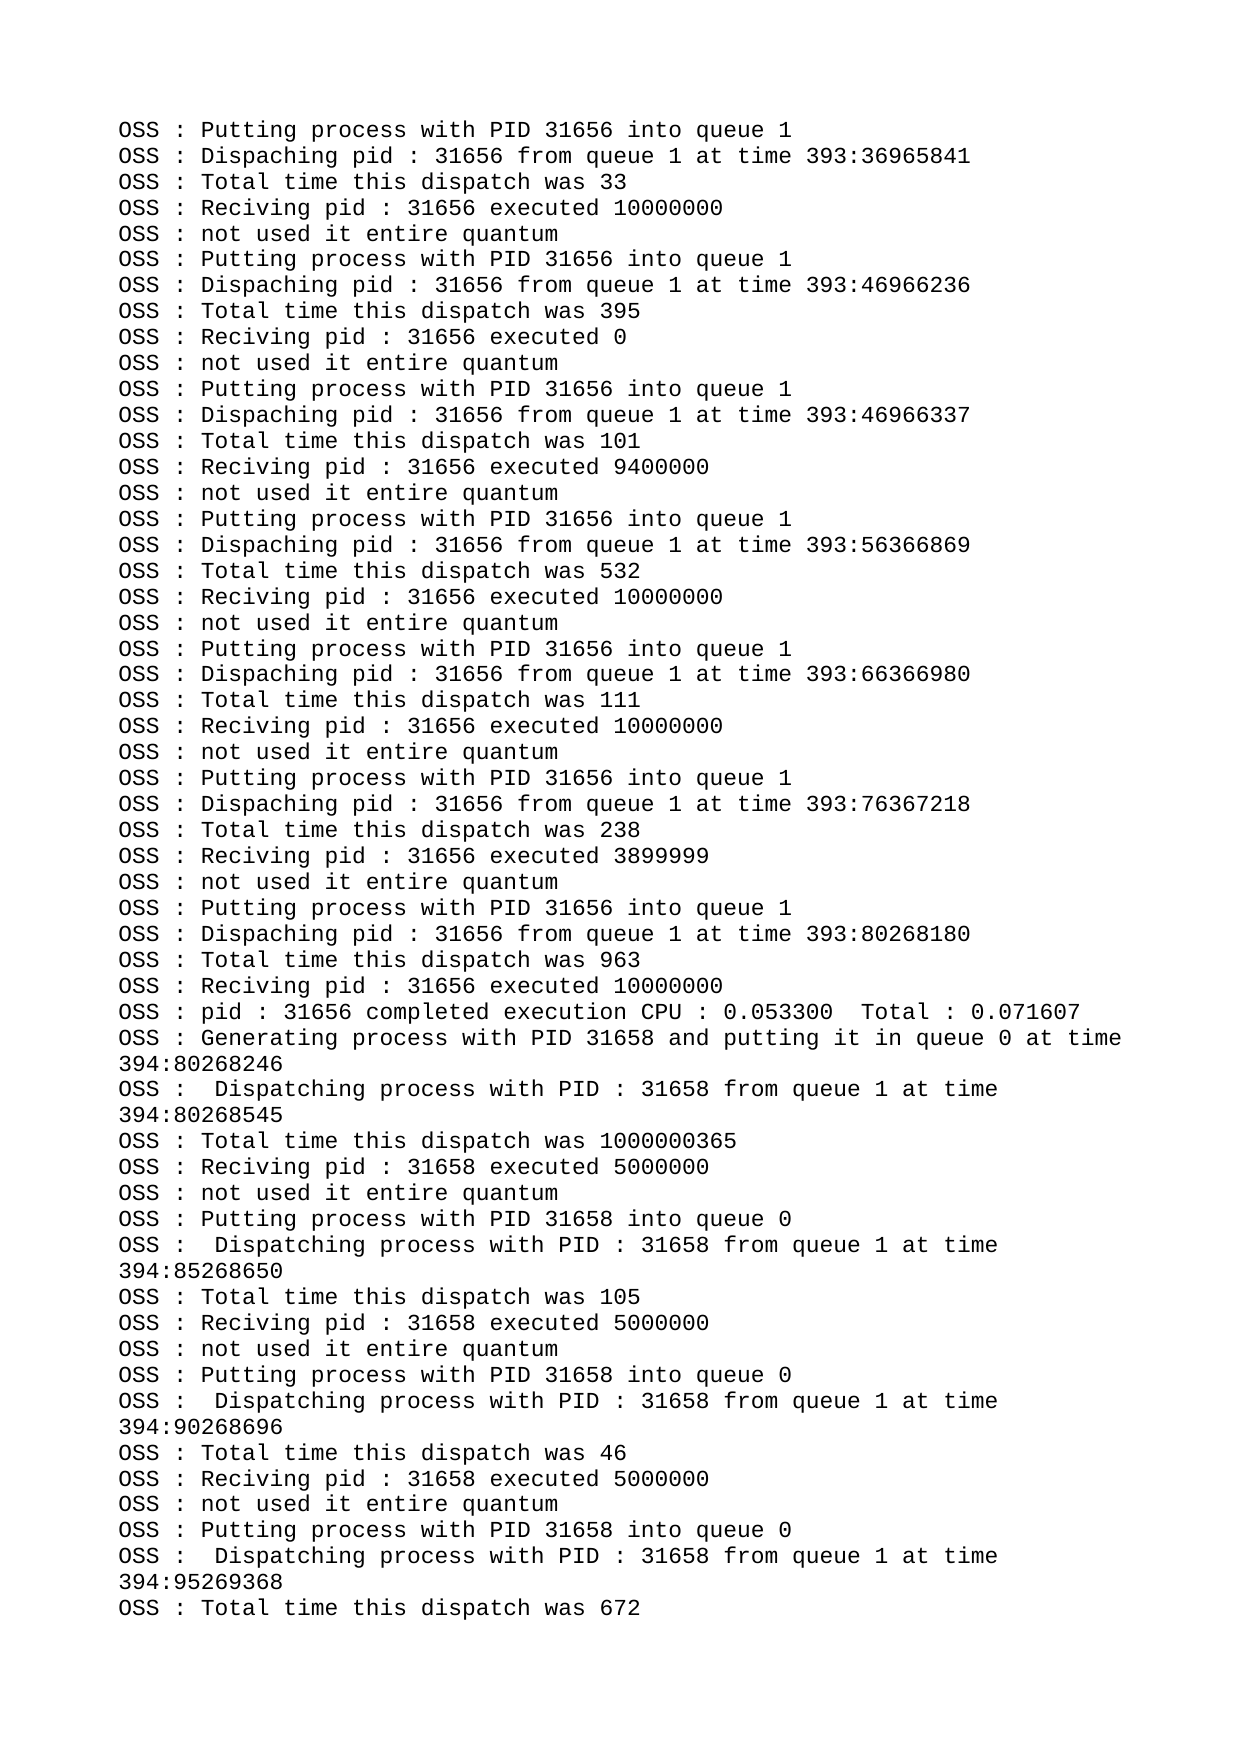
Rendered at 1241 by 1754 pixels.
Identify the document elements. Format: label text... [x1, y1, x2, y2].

text OSS : Total time this dispatch was 33 [118, 170, 1122, 196]
text OSS : Total time this dispatch was 1000000365 [118, 1130, 1122, 1156]
text OSS : Total time this dispatch was 46 [118, 1441, 1122, 1467]
text OSS : Reciving pid : 31656 executed 9400000 [118, 455, 1122, 481]
text OSS : Putting process with PID 31656 into queue 1 [118, 118, 1122, 144]
text OSS : Putting process with PID 31656 into queue 1 [118, 248, 1122, 274]
text OSS : not used it entire quantum [118, 870, 1122, 896]
text OSS : Reciving pid : 31656 executed 10000000 [118, 974, 1122, 1000]
text OSS : Dispaching pid : 31656 from queue 1 at time 393:80268180 [118, 922, 1122, 948]
text OSS : Reciving pid : 31656 executed 10000000 [118, 585, 1122, 611]
text OSS : Dispaching pid : 31656 from queue 1 at time 393:46966236 [118, 274, 1122, 300]
text OSS : Dispatching process with PID : 31658 from queue 1 at time 394:95269368 [118, 1545, 1122, 1597]
text OSS : Dispaching pid : 31656 from queue 1 at time 393:36965841 [118, 144, 1122, 170]
text OSS : Putting process with PID 31656 into queue 1 [118, 637, 1122, 663]
text OSS : not used it entire quantum [118, 352, 1122, 377]
text OSS : not used it entire quantum [118, 222, 1122, 248]
text OSS : Putting process with PID 31658 into queue 0 [118, 1519, 1122, 1545]
text OSS : Total time this dispatch was 238 [118, 818, 1122, 844]
text OSS : not used it entire quantum [118, 1493, 1122, 1519]
text OSS : Reciving pid : 31658 executed 5000000 [118, 1467, 1122, 1493]
text OSS : Dispatching process with PID : 31658 from queue 1 at time 394:90268696 [118, 1389, 1122, 1441]
text OSS : Dispaching pid : 31656 from queue 1 at time 393:76367218 [118, 792, 1122, 818]
text OSS : Reciving pid : 31658 executed 5000000 [118, 1156, 1122, 1182]
text OSS : Reciving pid : 31656 executed 3899999 [118, 844, 1122, 870]
text OSS : Putting process with PID 31658 into queue 0 [118, 1363, 1122, 1389]
text OSS : Reciving pid : 31656 executed 10000000 [118, 715, 1122, 741]
text OSS : Reciving pid : 31656 executed 0 [118, 326, 1122, 352]
text OSS : not used it entire quantum [118, 741, 1122, 767]
text OSS : Dispaching pid : 31656 from queue 1 at time 393:56366869 [118, 533, 1122, 559]
text OSS : Putting process with PID 31656 into queue 1 [118, 767, 1122, 792]
text OSS : Total time this dispatch was 101 [118, 429, 1122, 455]
text OSS : not used it entire quantum [118, 1182, 1122, 1207]
text OSS : Reciving pid : 31658 executed 5000000 [118, 1311, 1122, 1337]
text OSS : not used it entire quantum [118, 481, 1122, 507]
text OSS : Total time this dispatch was 395 [118, 300, 1122, 326]
text OSS : Dispaching pid : 31656 from queue 1 at time 393:66366980 [118, 663, 1122, 689]
text OSS : Putting process with PID 31658 into queue 0 [118, 1207, 1122, 1233]
text OSS : Reciving pid : 31656 executed 10000000 [118, 196, 1122, 222]
text OSS : not used it entire quantum [118, 1337, 1122, 1363]
text OSS : Dispatching process with PID : 31658 from queue 1 at time 394:80268545 [118, 1078, 1122, 1130]
text OSS : Putting process with PID 31656 into queue 1 [118, 377, 1122, 403]
text OSS : Putting process with PID 31656 into queue 1 [118, 896, 1122, 922]
text OSS : Dispatching process with PID : 31658 from queue 1 at time 394:85268650 [118, 1233, 1122, 1285]
text OSS : Total time this dispatch was 105 [118, 1285, 1122, 1311]
text OSS : Total time this dispatch was 672 [118, 1597, 1122, 1622]
text OSS : pid : 31656 completed execution CPU : 0.053300 Total : 0.071607 [118, 1000, 1122, 1026]
text OSS : Total time this dispatch was 532 [118, 559, 1122, 585]
text OSS : Total time this dispatch was 963 [118, 948, 1122, 974]
text OSS : not used it entire quantum [118, 611, 1122, 637]
text OSS : Dispaching pid : 31656 from queue 1 at time 393:46966337 [118, 403, 1122, 429]
text OSS : Putting process with PID 31656 into queue 1 [118, 507, 1122, 533]
text OSS : Total time this dispatch was 111 [118, 689, 1122, 715]
text OSS : Generating process with PID 31658 and putting it in queue 0 at time 394:80268246 [118, 1026, 1122, 1078]
